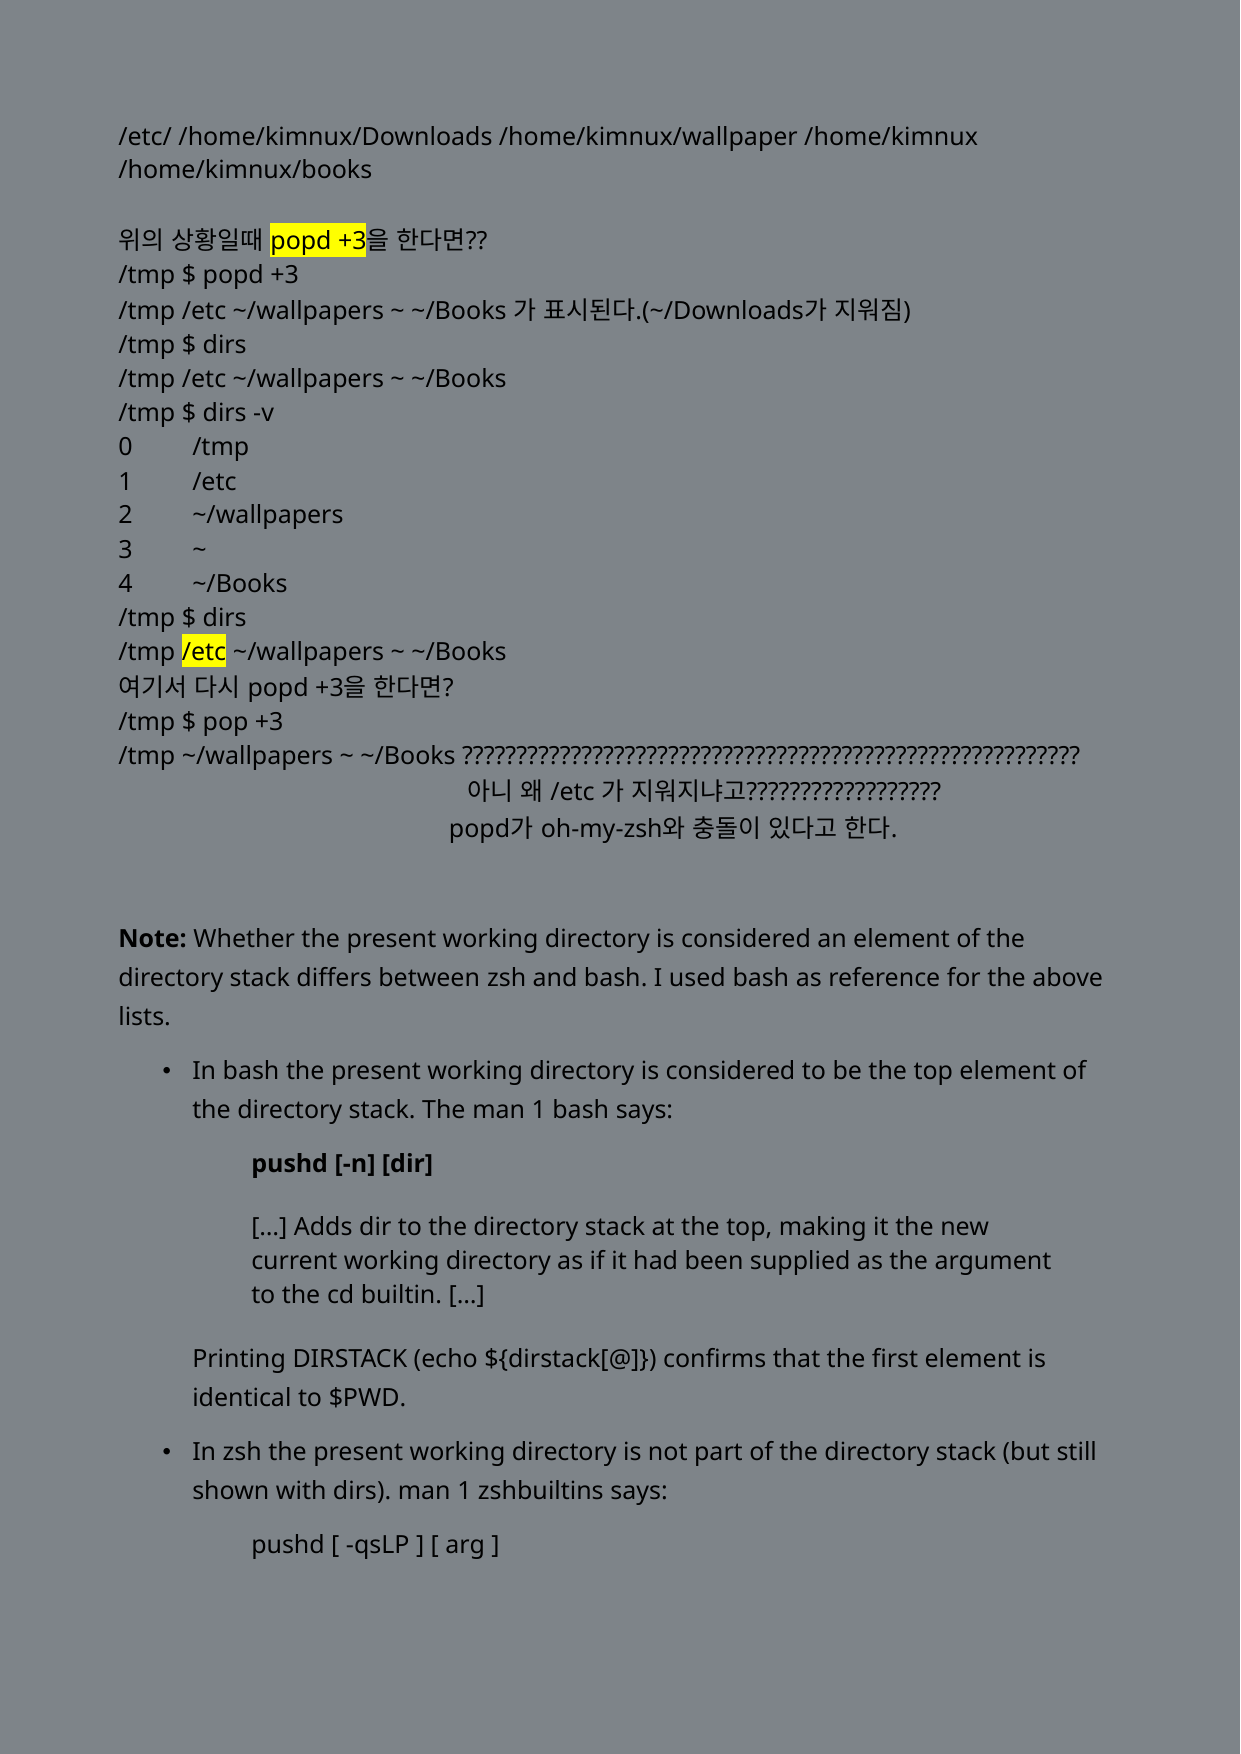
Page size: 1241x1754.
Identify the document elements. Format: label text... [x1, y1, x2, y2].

list pushd [ -qsLP ] [ arg ] [222, 1526, 1063, 1560]
text /tmp $ pop +3 [118, 704, 1122, 738]
text 위의 상황일때 popd +3을 한다면?? [118, 220, 1122, 257]
text 0 /tmp [118, 429, 1122, 463]
list In bash the present working directory is considered to be the top element of the directory stack. The man 1 bash says: [162, 1052, 1122, 1126]
text 4 ~/Books [118, 565, 1122, 599]
text /tmp ~/wallpapers ~ ~/Books ????????????????????????????????????????????????????????? [118, 738, 1122, 772]
text /tmp $ dirs [118, 327, 1122, 361]
list pushd [-n] [dir] [222, 1145, 1063, 1179]
text 1 /etc [118, 463, 1122, 497]
text 여기서 다시 popd +3을 한다면? [118, 667, 1122, 704]
text 2 ~/wallpapers [118, 497, 1122, 531]
list In zsh the present working directory is not part of the directory stack (but still shown with dirs). man 1 zshbuiltins says: [162, 1433, 1122, 1507]
text 아니 왜 /etc 가 지워지냐고?????????????????? [118, 772, 1122, 808]
text /tmp /etc ~/wallpapers ~ ~/Books [118, 633, 1122, 667]
text /tmp /etc ~/wallpapers ~ ~/Books [118, 361, 1122, 395]
text popd가 oh-my-zsh와 충돌이 있다고 한다. [118, 808, 1122, 844]
text /tmp /etc ~/wallpapers ~ ~/Books 가 표시된다.(~/Downloads가 지워짐) [118, 291, 1122, 327]
list […] Adds dir to the directory stack at the top, making it the new current working directory as if it had been supplied as the argument to the cd builtin. […] [222, 1209, 1063, 1311]
text /tmp $ dirs [118, 599, 1122, 633]
list Printing DIRSTACK (echo ${dirstack[@]}) confirms that the first element is identical to $PWD. [162, 1340, 1122, 1414]
text Note: Whether the present working directory is considered an element of the directory stack differs between zsh and bash. I used bash as reference for the above lists. [118, 920, 1122, 1033]
text 3 ~ [118, 531, 1122, 565]
text /etc/ /home/kimnux/Downloads /home/kimnux/wallpaper /home/kimnux /home/kimnux/books [118, 118, 1122, 186]
text /tmp $ popd +3 [118, 257, 1122, 291]
text /tmp $ dirs -v [118, 395, 1122, 429]
